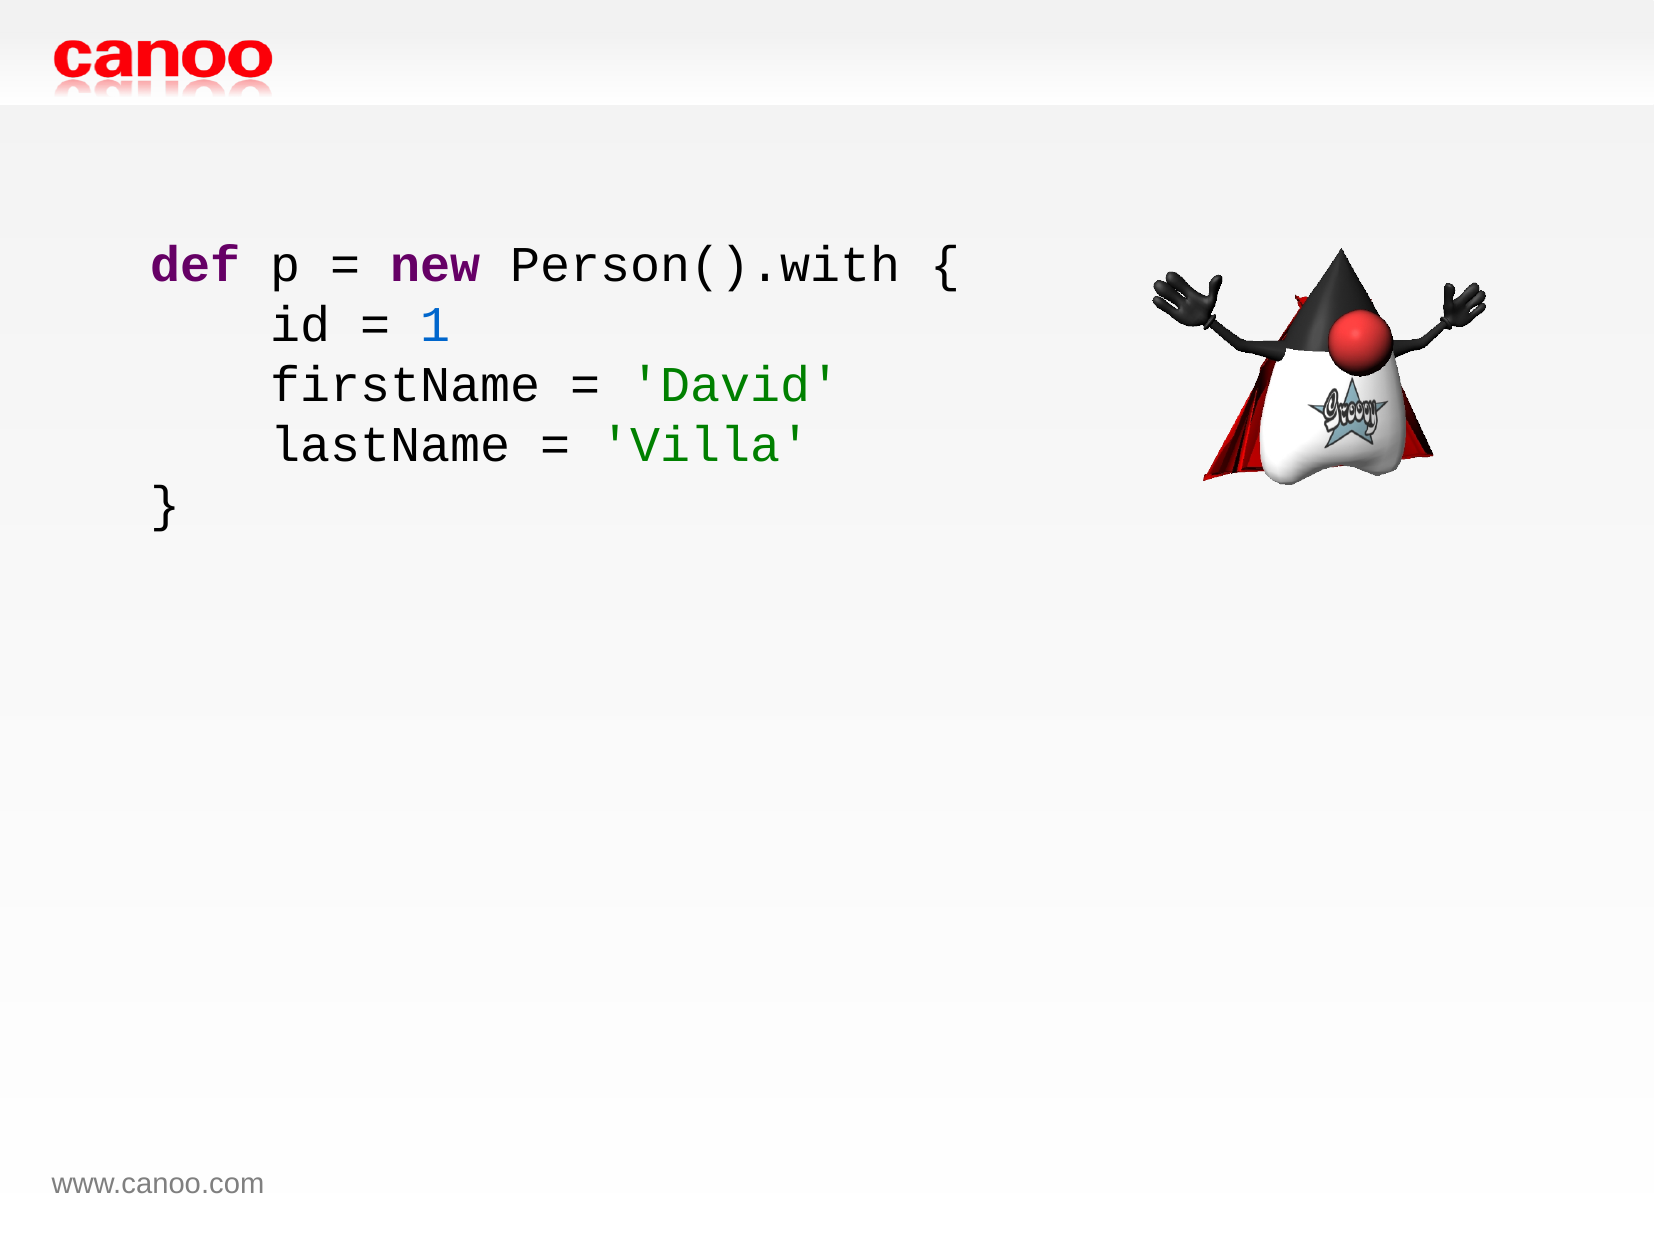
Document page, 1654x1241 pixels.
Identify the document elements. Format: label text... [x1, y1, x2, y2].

picture [51, 37, 273, 119]
subtitle def p = new Person().with { id = 1 firstName = 'David' lastName = 'Villa' } [150, 146, 1613, 1101]
picture [1125, 224, 1526, 526]
